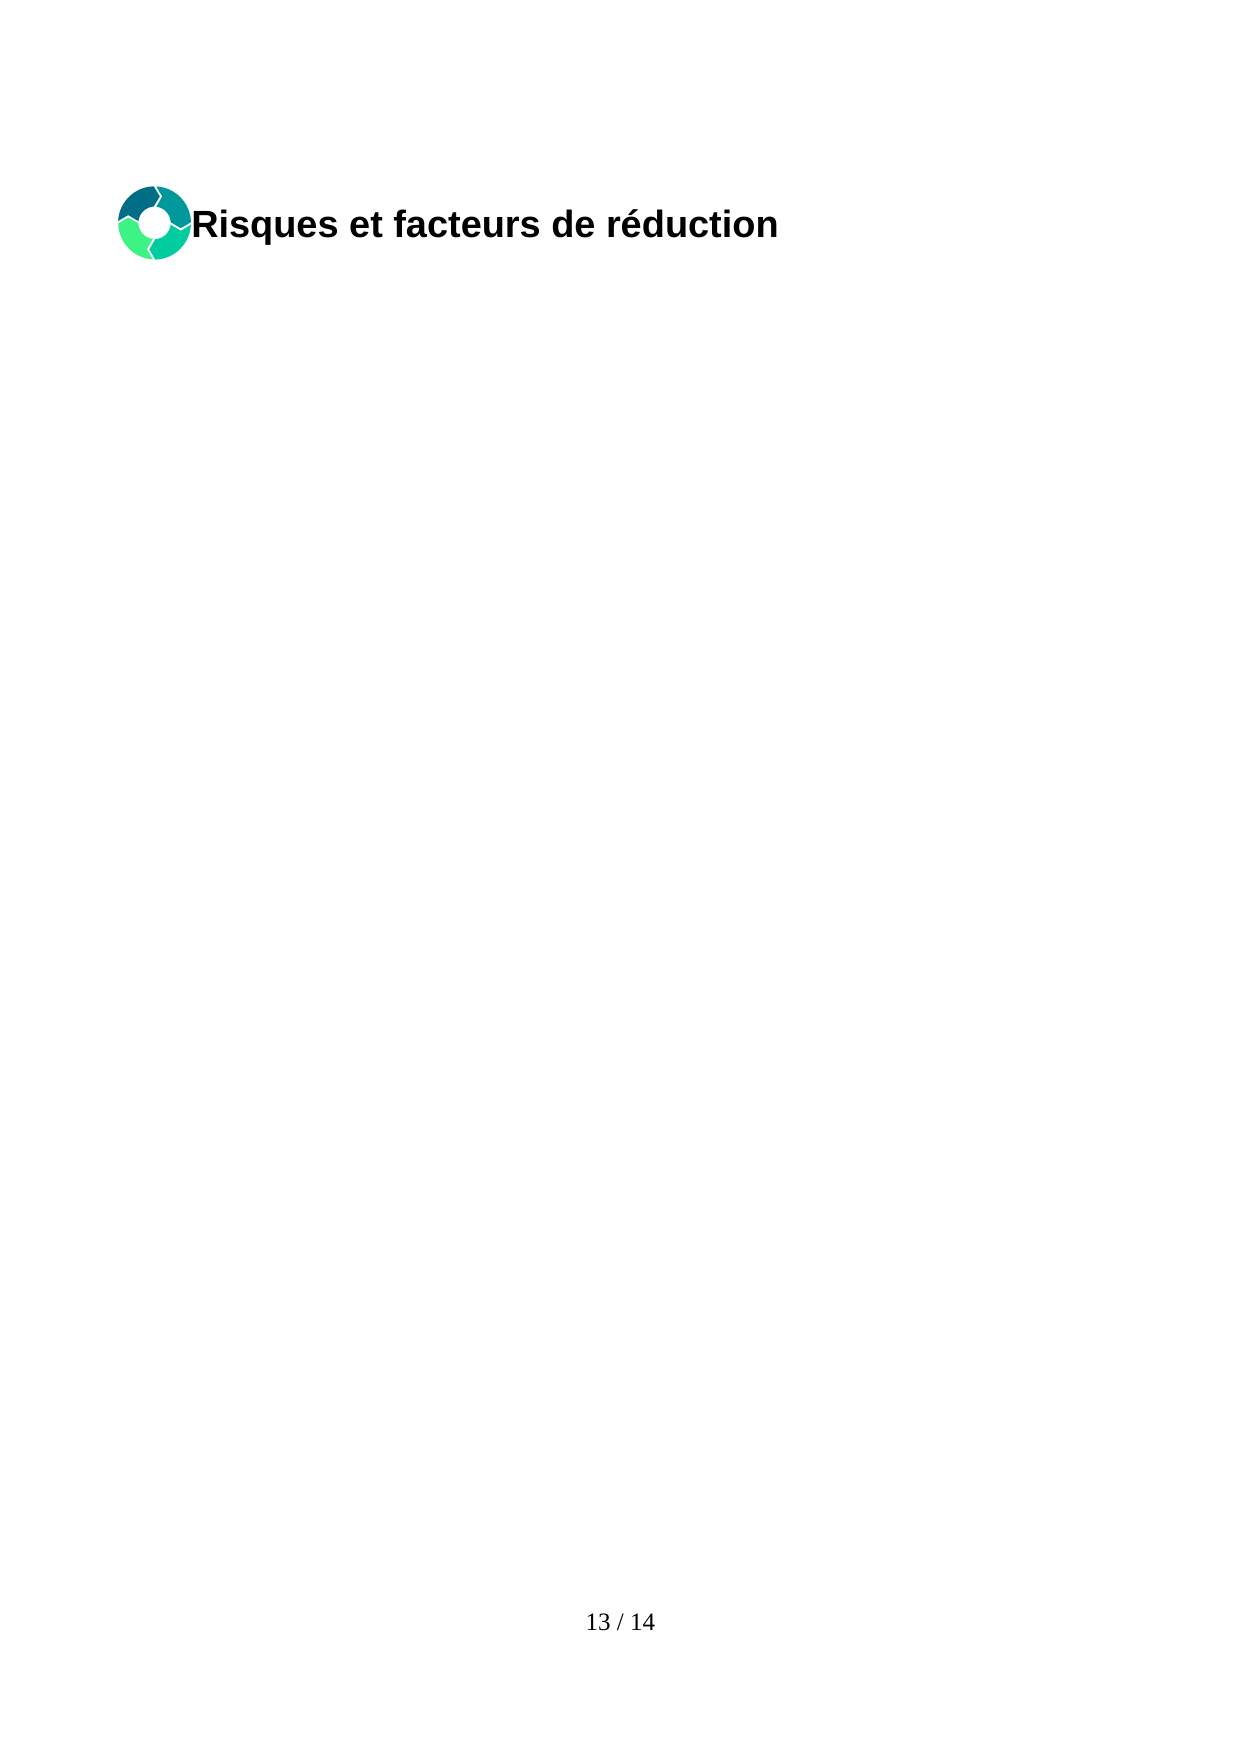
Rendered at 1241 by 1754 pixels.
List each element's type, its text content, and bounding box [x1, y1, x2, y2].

subtitle Risques et facteurs de réduction [172, 201, 1122, 245]
subtitle [135, 202, 171, 245]
